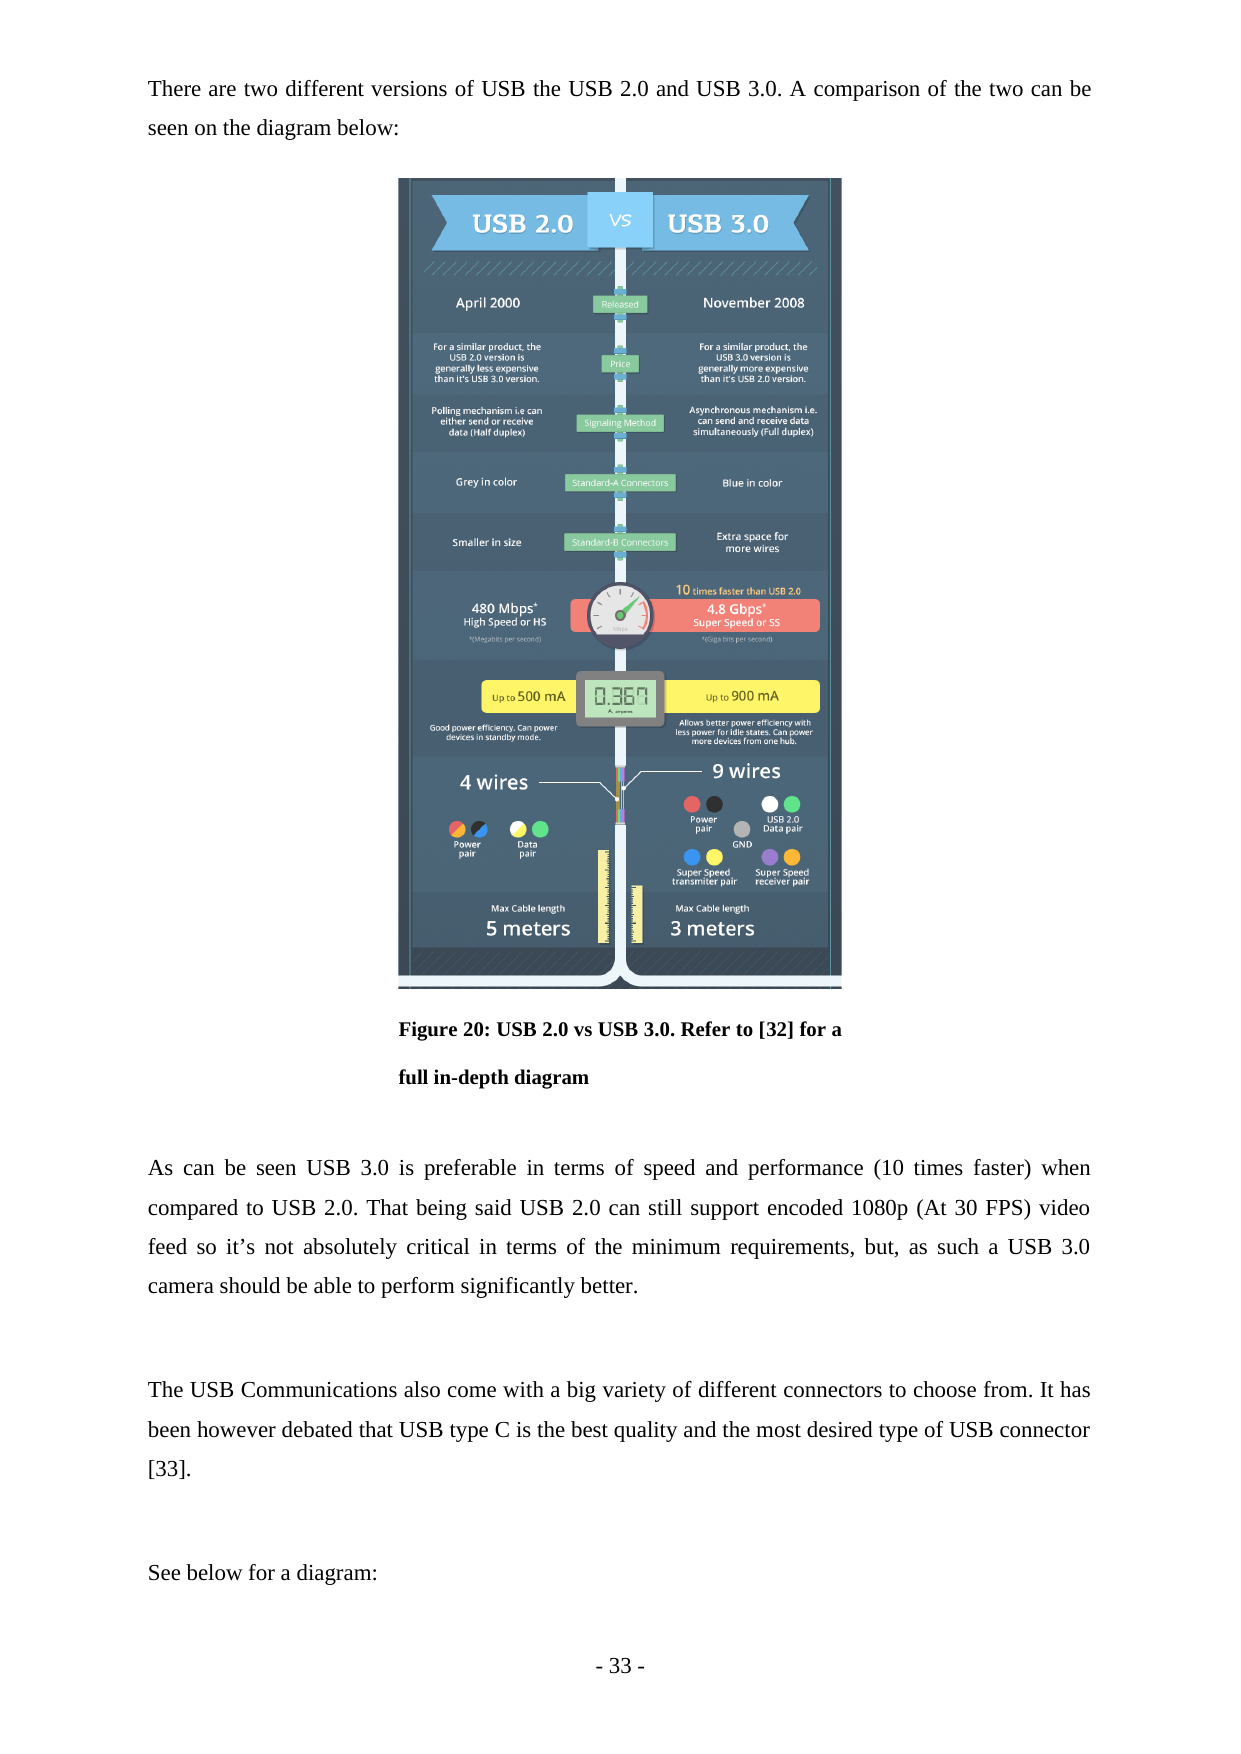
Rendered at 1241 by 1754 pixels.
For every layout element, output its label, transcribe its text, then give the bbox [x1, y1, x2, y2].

picture [398, 178, 842, 989]
text There are two different versions of USB the USB 2.0 and USB 3.0. A comparison of the two can be seen on the diagram below: [148, 75, 1092, 141]
text The USB Communications also come with a big variety of different connectors to choose from. It has been however debated that USB type C is the best quality and the most desired type of USB connector [33]. [148, 1376, 1092, 1482]
text As can be seen USB 3.0 is preferable in terms of speed and performance (10 times faster) when compared to USB 2.0. That being said USB 2.0 can still support encoded 1080p (At 30 FPS) video feed so it’s not absolutely critical in terms of the minimum requirements, but, as such a USB 3.0 camera should be able to perform significantly better. [148, 1154, 1092, 1299]
text Figure 20: USB 2.0 vs USB 3.0. Refer to [32] for a full in-depth diagram [398, 989, 842, 1089]
text See below for a diagram: [148, 1559, 1092, 1586]
